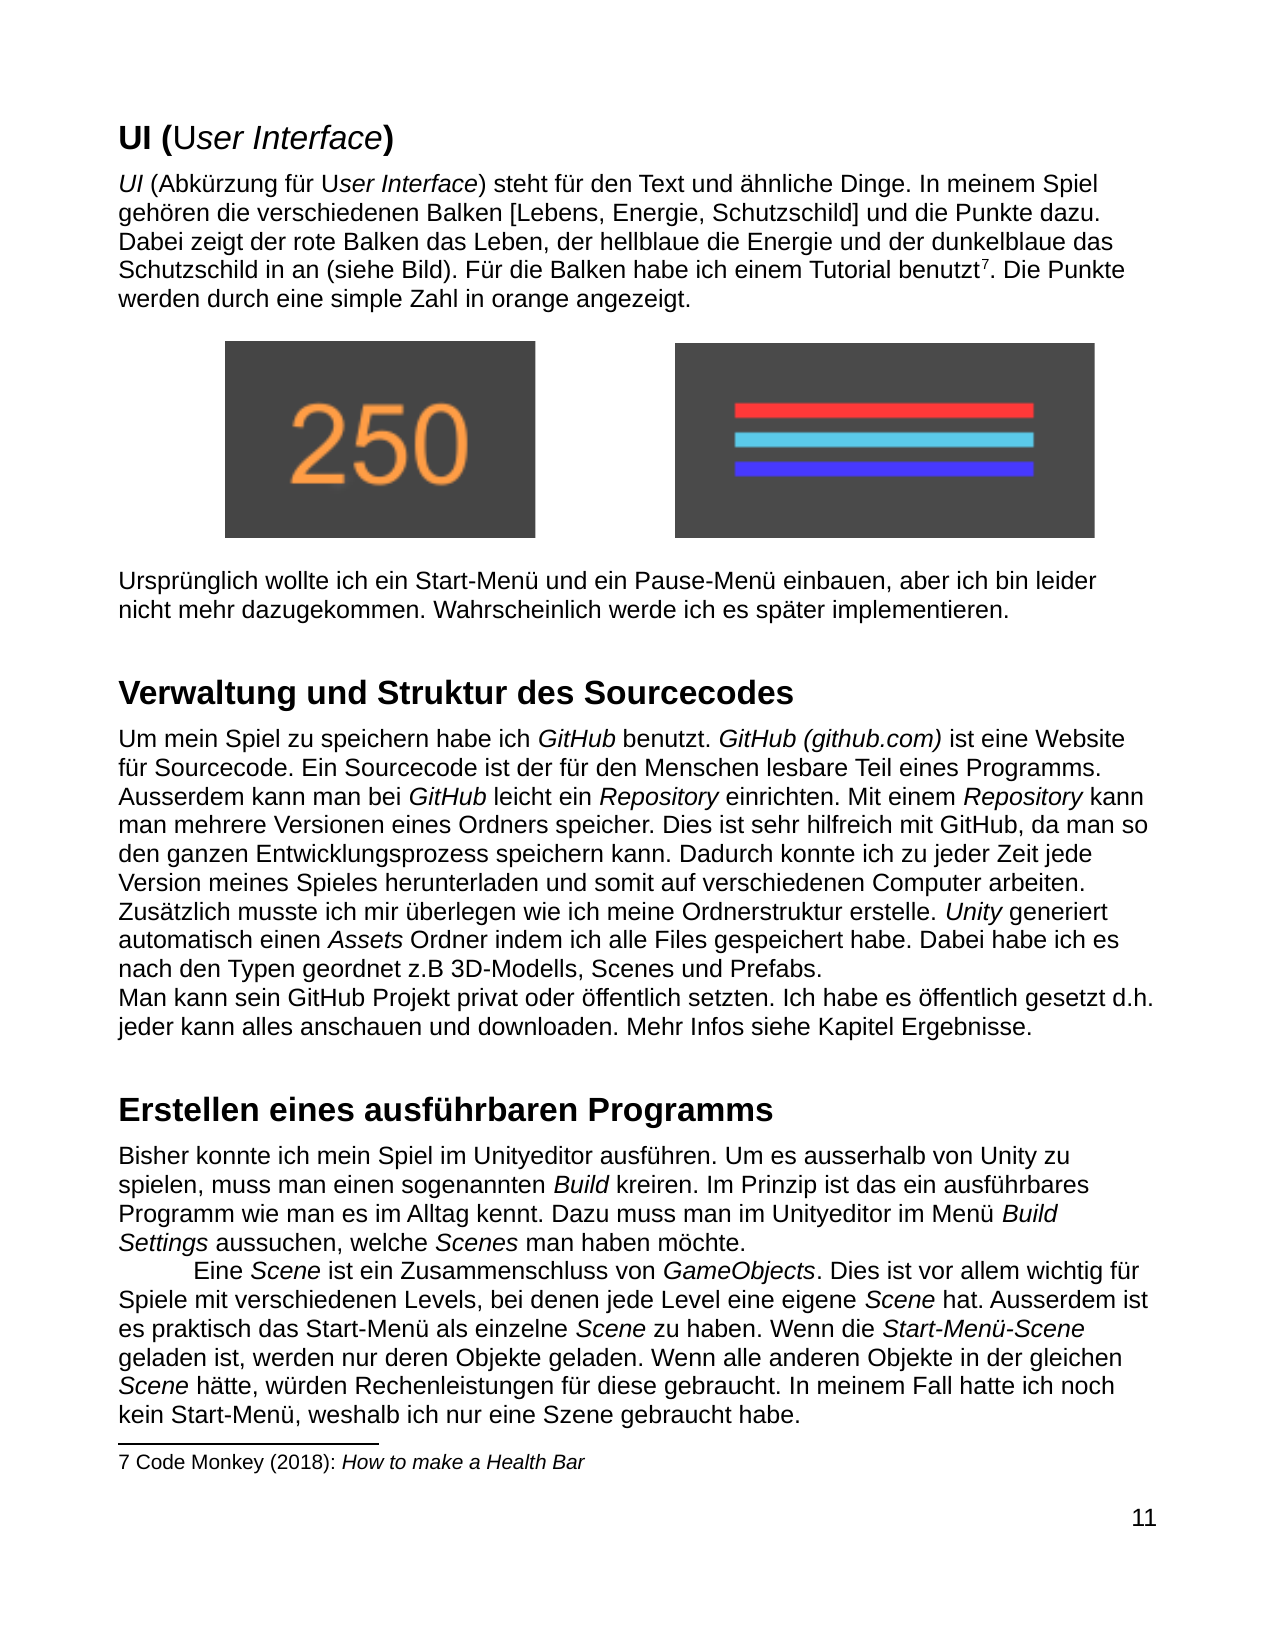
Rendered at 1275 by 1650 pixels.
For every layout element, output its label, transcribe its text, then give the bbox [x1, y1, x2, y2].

picture [225, 341, 536, 538]
text Um mein Spiel zu speichern habe ich GitHub benutzt. GitHub (github.com) ist eine Website für Sourcecode. Ein Sourcecode ist der für den Menschen lesbare Teil eines Programms. Ausserdem kann man bei GitHub leicht ein Repository einrichten. Mit einem Repository kann man mehrere Versionen eines Ordners speicher. Dies ist sehr hilfreich mit GitHub, da man so den ganzen Entwicklungsprozess speichern kann. Dadurch konnte ich zu jeder Zeit jede Version meines Spieles herunterladen und somit auf verschiedenen Computer arbeiten. [118, 724, 1157, 897]
text Code Monkey (2018): How to make a Health Bar [118, 1450, 1157, 1474]
text UI (Abkürzung für User Interface) steht für den Text und ähnliche Dinge. In meinem Spiel gehören die verschiedenen Balken [Lebens, Energie, Schutzschild] und die Punkte dazu. Dabei zeigt der rote Balken das Leben, der hellblaue die Energie und der dunkelblaue das Schutzschild in an (siehe Bild). Für die Balken habe ich einem Tutorial benutzt. Die Punkte werden durch eine simple Zahl in orange angezeigt. [118, 169, 1157, 313]
text Bisher konnte ich mein Spiel im Unityeditor ausführen. Um es ausserhalb von Unity zu spielen, muss man einen sogenannten Build kreiren. Im Prinzip ist das ein ausführbares Programm wie man es im Alltag kennt. Dazu muss man im Unityeditor im Menü Build Settings aussuchen, welche Scenes man haben möchte. [118, 1141, 1157, 1256]
subtitle Verwaltung und Struktur des Sourcecodes [118, 673, 1157, 712]
subtitle UI (User Interface) [118, 118, 1157, 157]
picture [675, 343, 1095, 538]
text Zusätzlich musste ich mir überlegen wie ich meine Ordnerstruktur erstelle. Unity generiert automatisch einen Assets Ordner indem ich alle Files gespeichert habe. Dabei habe ich es nach den Typen geordnet z.B 3D-Modells, Scenes und Prefabs. [118, 897, 1157, 983]
text Ursprünglich wollte ich ein Start-Menü und ein Pause-Menü einbauen, aber ich bin leider nicht mehr dazugekommen. Wahrscheinlich werde ich es später implementieren. [118, 566, 1157, 623]
text Eine Scene ist ein Zusammenschluss von GameObjects. Dies ist vor allem wichtig für Spiele mit verschiedenen Levels, bei denen jede Level eine eigene Scene hat. Ausserdem ist es praktisch das Start-Menü als einzelne Scene zu haben. Wenn die Start-Menü-Scene geladen ist, werden nur deren Objekte geladen. Wenn alle anderen Objekte in der gleichen Scene hätte, würden Rechenleistungen für diese gebraucht. In meinem Fall hatte ich noch kein Start-Menü, weshalb ich nur eine Szene gebraucht habe. [118, 1256, 1157, 1429]
subtitle Erstellen eines ausführbaren Programms [118, 1090, 1157, 1129]
text Man kann sein GitHub Projekt privat oder öffentlich setzten. Ich habe es öffentlich gesetzt d.h. jeder kann alles anschauen und downloaden. Mehr Infos siehe Kapitel Ergebnisse. [118, 983, 1157, 1041]
